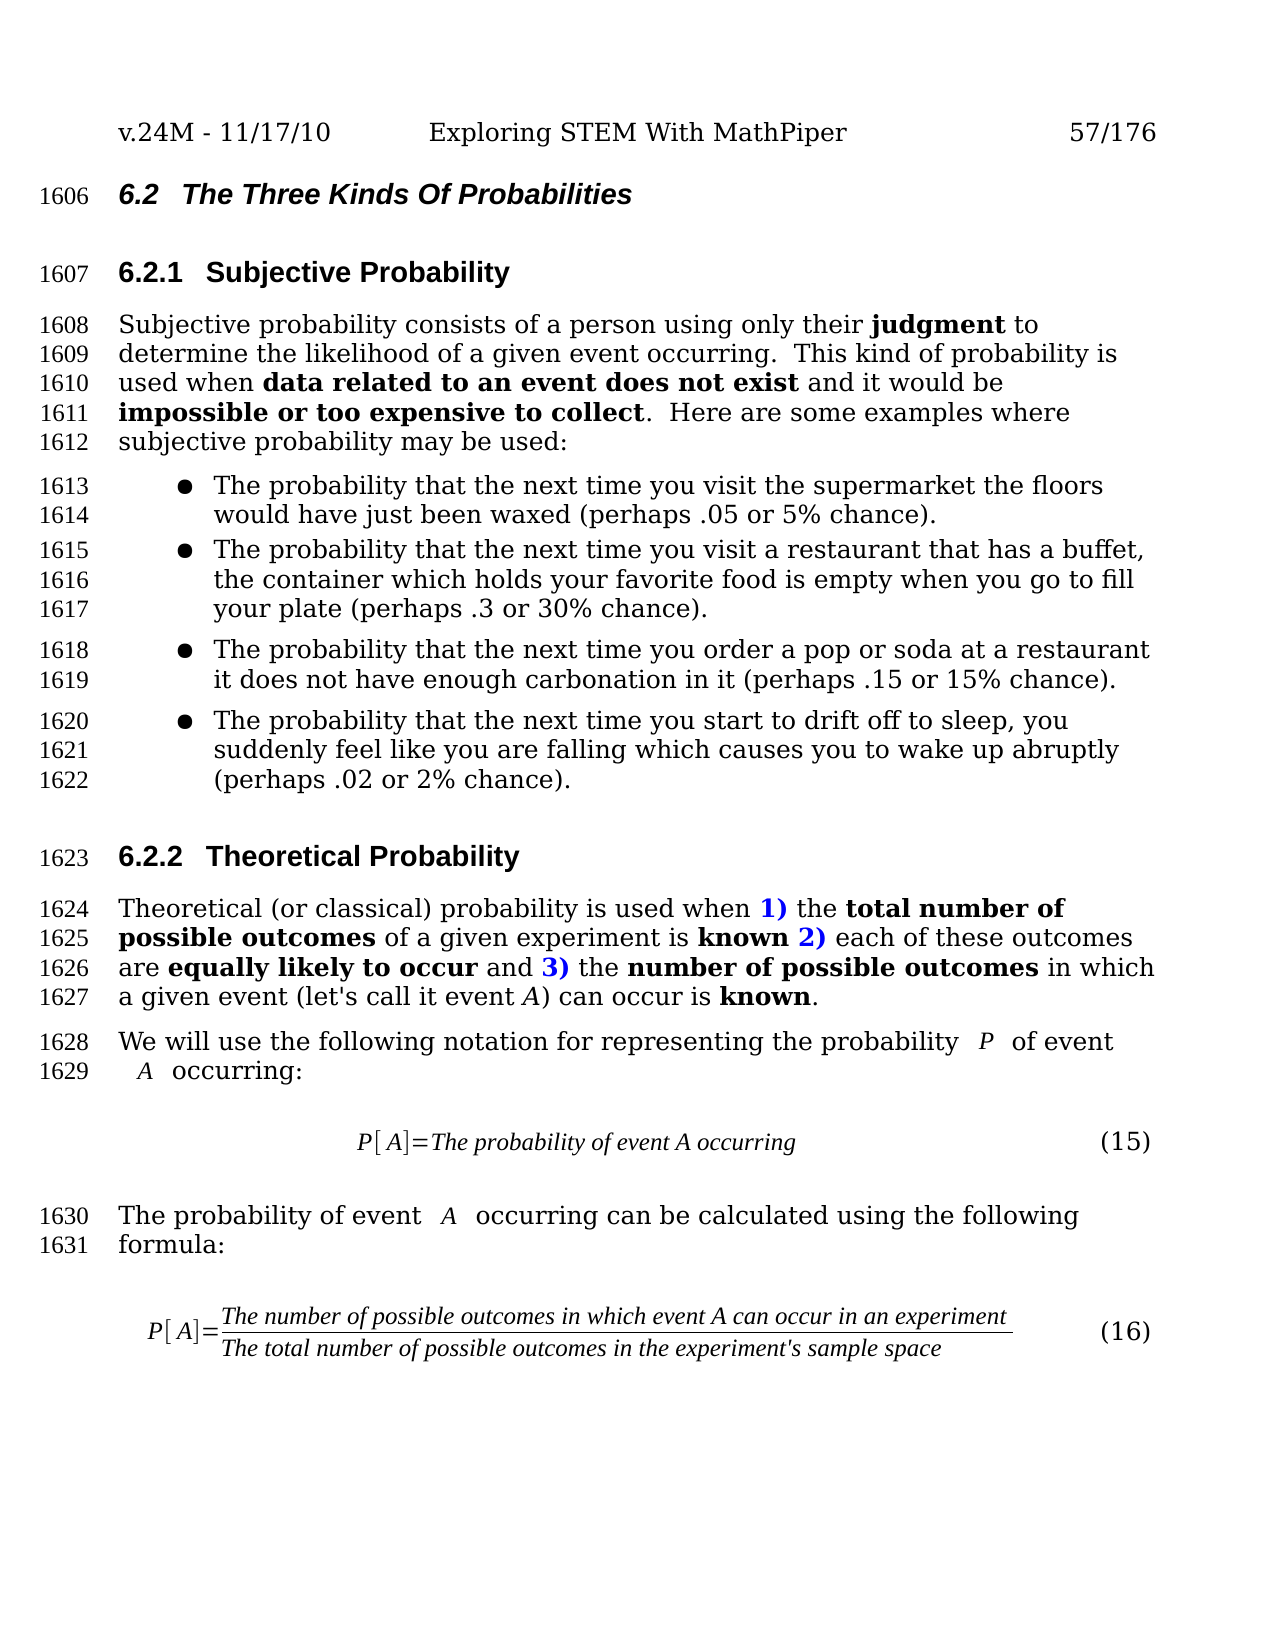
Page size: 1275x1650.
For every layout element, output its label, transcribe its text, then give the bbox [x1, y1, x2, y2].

subtitle The Three Kinds Of Probabilities [118, 177, 1157, 210]
subtitle Subjective Probability [118, 255, 1157, 289]
list The probability that the next time you visit a restaurant that has a buffet, the container which holds your favorite food is empty when you go to fill your plate (perhaps .3 or 30% chance). [175, 536, 1157, 623]
list The probability that the next time you start to drift off to sleep, you suddenly feel like you are falling which causes you to wake up abruptly (perhaps .02 or 2% chance). [175, 706, 1157, 794]
subtitle Theoretical Probability [118, 839, 1157, 873]
table_header (15) [1041, 1121, 1157, 1162]
table_header [118, 1121, 1041, 1162]
text Subjective probability consists of a person using only their judgment to determine the likelihood of a given event occurring. This kind of probability is used when data related to an event does not exist and it would be impossible or too expensive to collect. Here are some examples where subjective probability may be used: [118, 310, 1157, 456]
list The probability that the next time you visit the supermarket the floors would have just been waxed (perhaps .05 or 5% chance). [175, 471, 1157, 529]
table_header (16) [1041, 1295, 1157, 1369]
text The probability of eventoccurring can be calculated using the following formula: [118, 1201, 1157, 1259]
text Theoretical (or classical) probability is used when 1) the total number of possible outcomes of a given experiment is known 2) each of these outcomes are equally likely to occur and 3) the number of possible outcomes in which a given event (let's call it event A) can occur is known. [118, 894, 1157, 1011]
text We will use the following notation for representing the probabilityof eventoccurring: [118, 1026, 1157, 1086]
table_header [118, 1295, 1041, 1369]
list The probability that the next time you order a pop or soda at a restaurant it does not have enough carbonation in it (perhaps .15 or 15% chance). [175, 636, 1157, 694]
